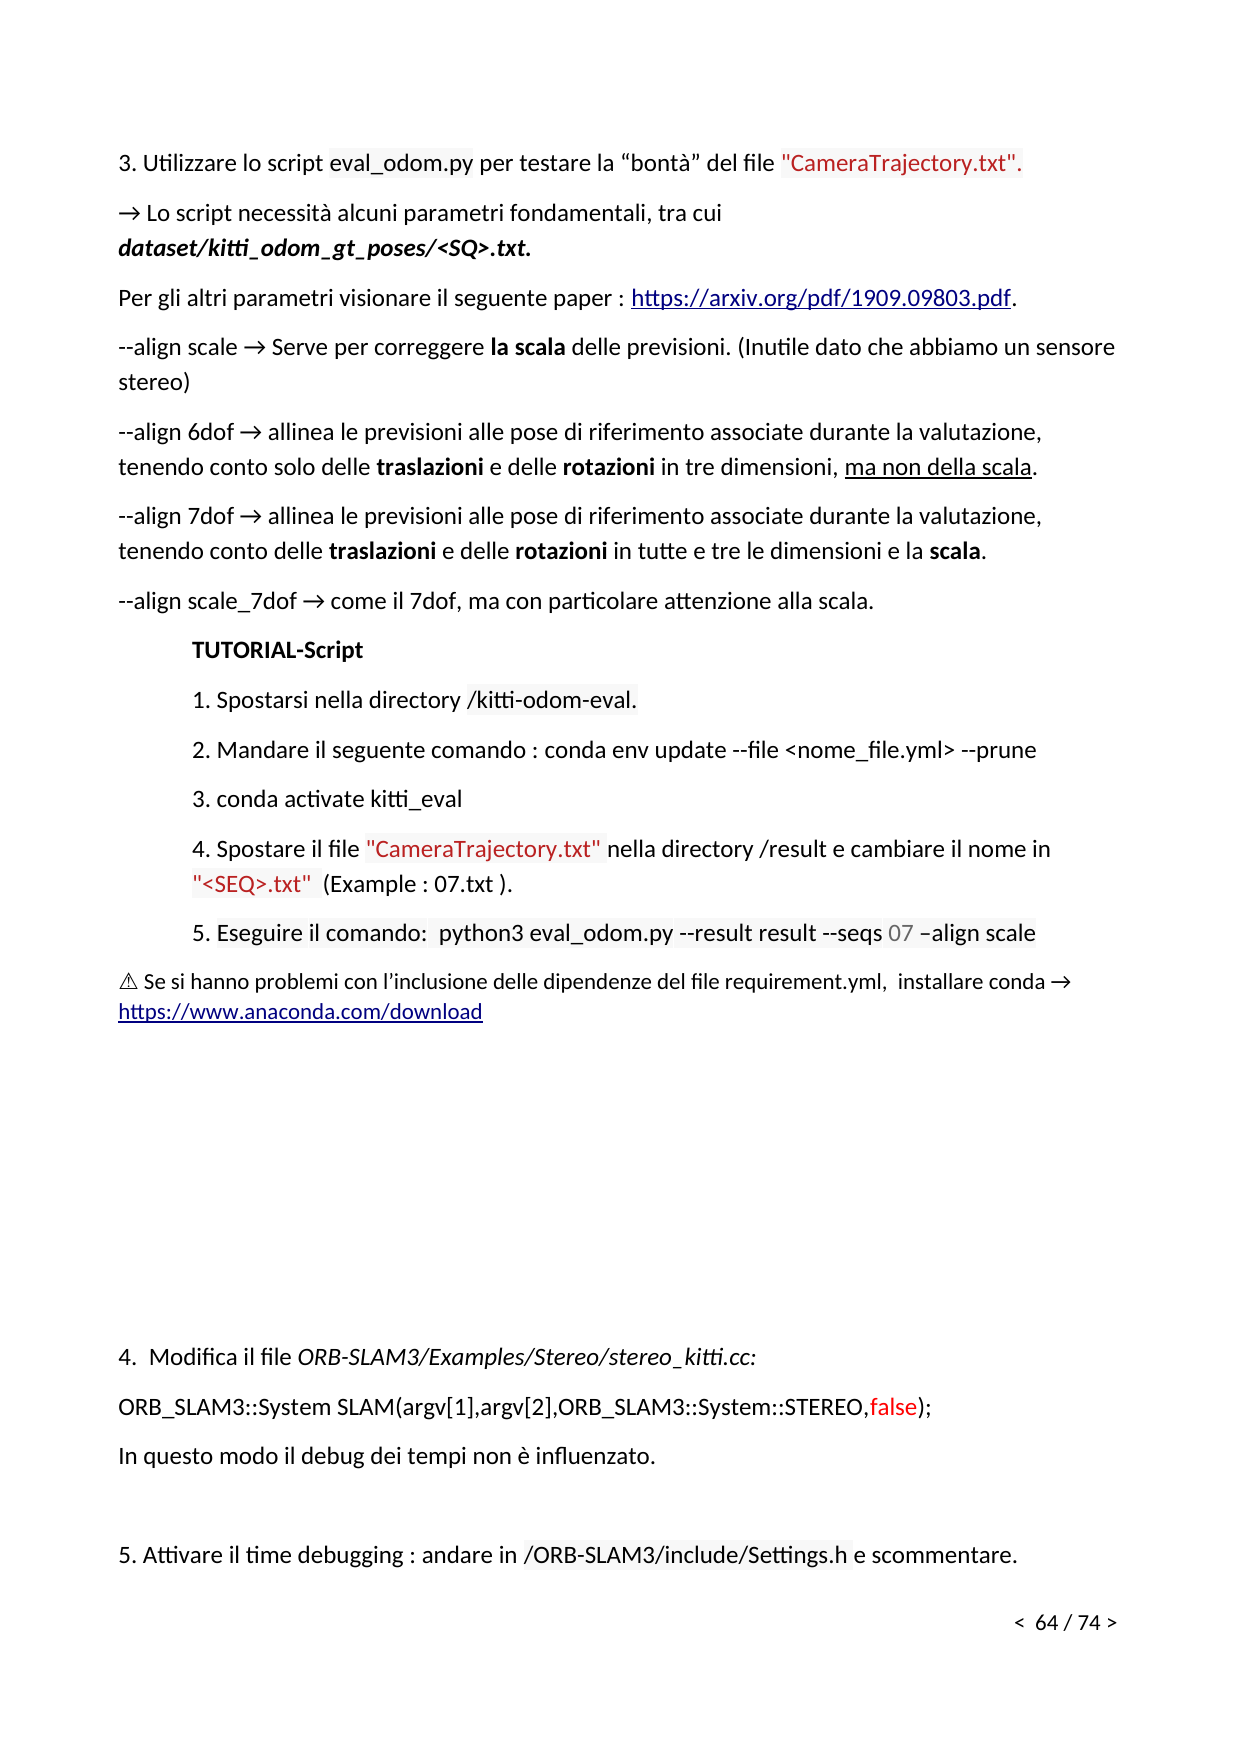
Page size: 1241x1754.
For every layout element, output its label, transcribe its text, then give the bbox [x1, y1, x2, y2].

text 1. Spostarsi nella directory /kitti-odom-eval. [118, 684, 1122, 715]
text --align scale_7dof → come il 7dof, ma con particolare attenzione alla scala. [118, 585, 1122, 616]
text --align scale → Serve per correggere la scala delle previsioni. (Inutile dato che abbiamo un sensore stereo) [118, 331, 1122, 397]
text 3. Utilizzare lo script eval_odom.py per testare la “bontà” del file "CameraTrajectory.txt". [118, 148, 1122, 178]
text TUTORIAL-Script [118, 635, 1122, 665]
text 5. Attivare il time debugging : andare in /ORB-SLAM3/include/Settings.h e scommentare. [118, 1539, 1122, 1570]
text 5. Eseguire il comando: python3 eval_odom.py --result result --seqs 07 –align scale [118, 918, 1122, 948]
text 2. Mandare il seguente comando : conda env update --file <nome_file.yml> --prune [118, 734, 1122, 764]
text ORB_SLAM3::System SLAM(argv[1],argv[2],ORB_SLAM3::System::STEREO,false); [118, 1391, 1122, 1421]
text --align 7dof → allinea le previsioni alle pose di riferimento associate durante la valutazione, tenendo conto delle traslazioni e delle rotazioni in tutte e tre le dimensioni e la scala. [118, 501, 1122, 566]
text In questo modo il debug dei tempi non è influenzato. [118, 1440, 1122, 1471]
text 4. Spostare il file "CameraTrajectory.txt" nella directory /result e cambiare il nome in "<SEQ>.txt" (Example : 07.txt ). [118, 833, 1122, 898]
text 3. conda activate kitti_eval [118, 783, 1122, 814]
text ⚠ Se si hanno problemi con l’inclusione delle dipendenze del file requirement.yml, installare conda → https://www.anaconda.com/download [118, 967, 1122, 1025]
text 4. Modifica il file ORB-SLAM3/Examples/Stereo/stereo_kitti.cc: [118, 1341, 1122, 1372]
text Per gli altri parametri visionare il seguente paper : https://arxiv.org/pdf/1909.09803.pdf. [118, 282, 1122, 312]
text --align 6dof → allinea le previsioni alle pose di riferimento associate durante la valutazione, tenendo conto solo delle traslazioni e delle rotazioni in tre dimensioni, ma non della scala. [118, 416, 1122, 481]
text → Lo script necessità alcuni parametri fondamentali, tra cui dataset/kitti_odom_gt_poses/<SQ>.txt. [118, 197, 1122, 263]
